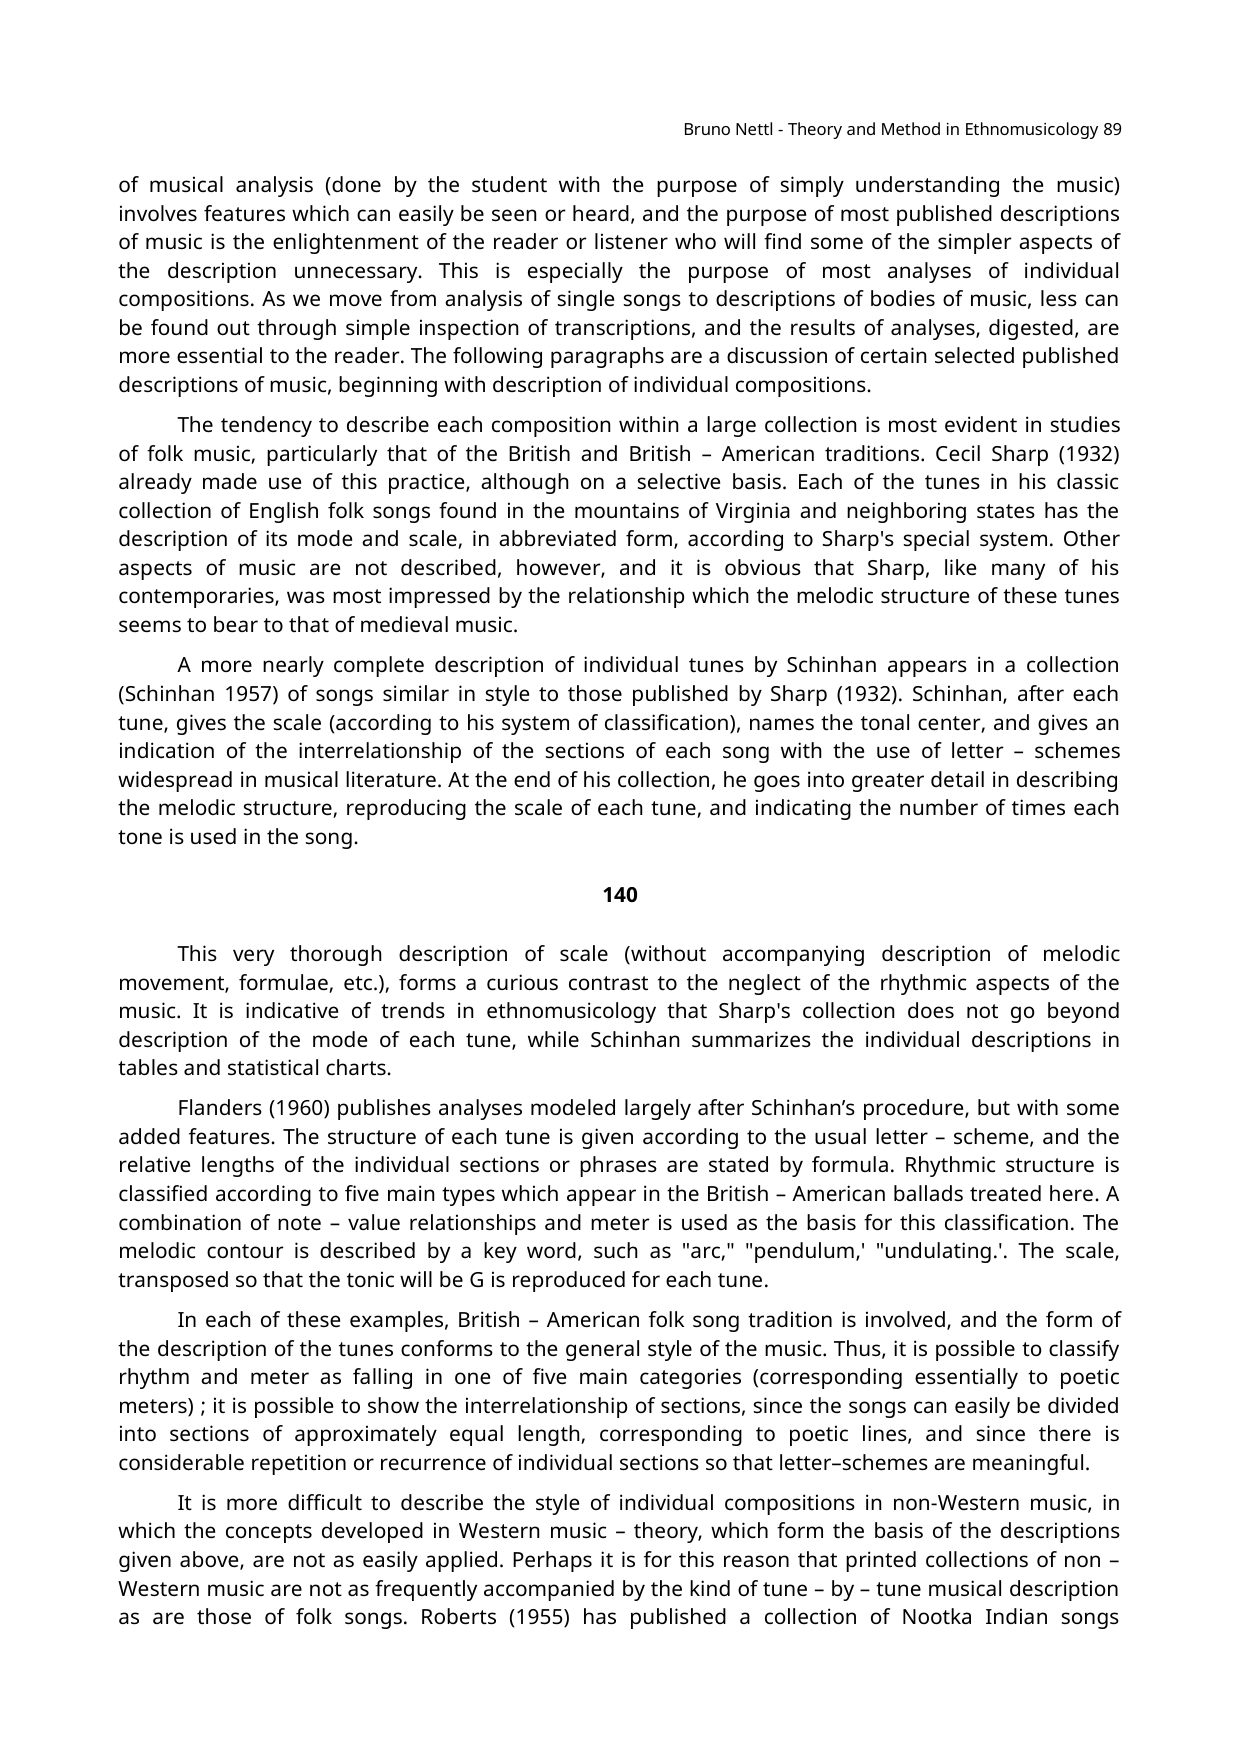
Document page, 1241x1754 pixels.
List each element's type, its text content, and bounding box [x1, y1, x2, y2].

text It is more difficult to describe the style of individual compositions in non-Western music, in which the concepts developed in Western music – theory, which form the basis of the descriptions given above, are not as easily applied. Perhaps it is for this reason that printed collections of non – Western music are not as frequently accompanied by the kind of tune – by – tune musical description as are those of folk songs. Roberts (1955) has published a collection of Nootka Indian songs [118, 1488, 1122, 1631]
text This very thorough description of scale (without accompanying description of melodic movement, formulae, etc.), forms a curious contrast to the neglect of the rhythmic aspects of the music. It is indicative of trends in ethnomusicology that Sharp's collection does not go beyond description of the mode of each tune, while Schinhan summarizes the individual descriptions in tables and statistical charts. [118, 939, 1122, 1082]
text The tendency to describe each composition within a large collection is most evident in studies of folk music, particularly that of the British and British – American traditions. Cecil Sharp (1932) already made use of this practice, although on a selective basis. Each of the tunes in his classic collection of English folk songs found in the mountains of Virginia and neighboring states has the description of its mode and scale, in abbreviated form, according to Sharp's special system. Other aspects of music are not described, however, and it is obvious that Sharp, like many of his contemporaries, was most impressed by the relationship which the melodic structure of these tunes seems to bear to that of medieval music. [118, 410, 1122, 638]
text of musical analysis (done by the student with the purpose of simply understanding the music) involves features which can easily be seen or heard, and the purpose of most published descriptions of music is the enlightenment of the reader or listener who will find some of the simpler aspects of the description unnecessary. This is especially the purpose of most analyses of individual compositions. As we move from analysis of single songs to descriptions of bodies of music, less can be found out through simple inspection of transcriptions, and the results of analyses, digested, are more essential to the reader. The following paragraphs are a discussion of certain selected published descriptions of music, beginning with description of individual compositions. [118, 170, 1122, 398]
text In each of these examples, British – American folk song tradition is involved, and the form of the description of the tunes conforms to the general style of the music. Thus, it is possible to classify rhythm and meter as falling in one of five main categories (corresponding essentially to poetic meters) ; it is possible to show the interrelationship of sections, since the songs can easily be divided into sections of approximately equal length, corresponding to poetic lines, and since there is considerable repetition or recurrence of individual sections so that letter–schemes are meaningful. [118, 1305, 1122, 1476]
text 140 [118, 880, 1122, 909]
text A more nearly complete description of individual tunes by Schinhan appears in a collection (Schinhan 1957) of songs similar in style to those published by Sharp (1932). Schinhan, after each tune, gives the scale (according to his system of classification), names the tonal center, and gives an indication of the interrelationship of the sections of each song with the use of letter – schemes widespread in musical literature. At the end of his collection, he goes into greater detail in describing the melodic structure, reproducing the scale of each tune, and indicating the number of times each tone is used in the song. [118, 650, 1122, 850]
text Flanders (1960) publishes analyses modeled largely after Schinhan’s procedure, but with some added features. The structure of each tune is given according to the usual letter – scheme, and the relative lengths of the individual sections or phrases are stated by formula. Rhythmic structure is classified according to five main types which appear in the British – American ballads treated here. A combination of note – value relationships and meter is used as the basis for this classification. The melodic contour is described by a key word, such as "arc," "pendulum,' "undulating.'. The scale, transposed so that the tonic will be G is reproduced for each tune. [118, 1093, 1122, 1293]
